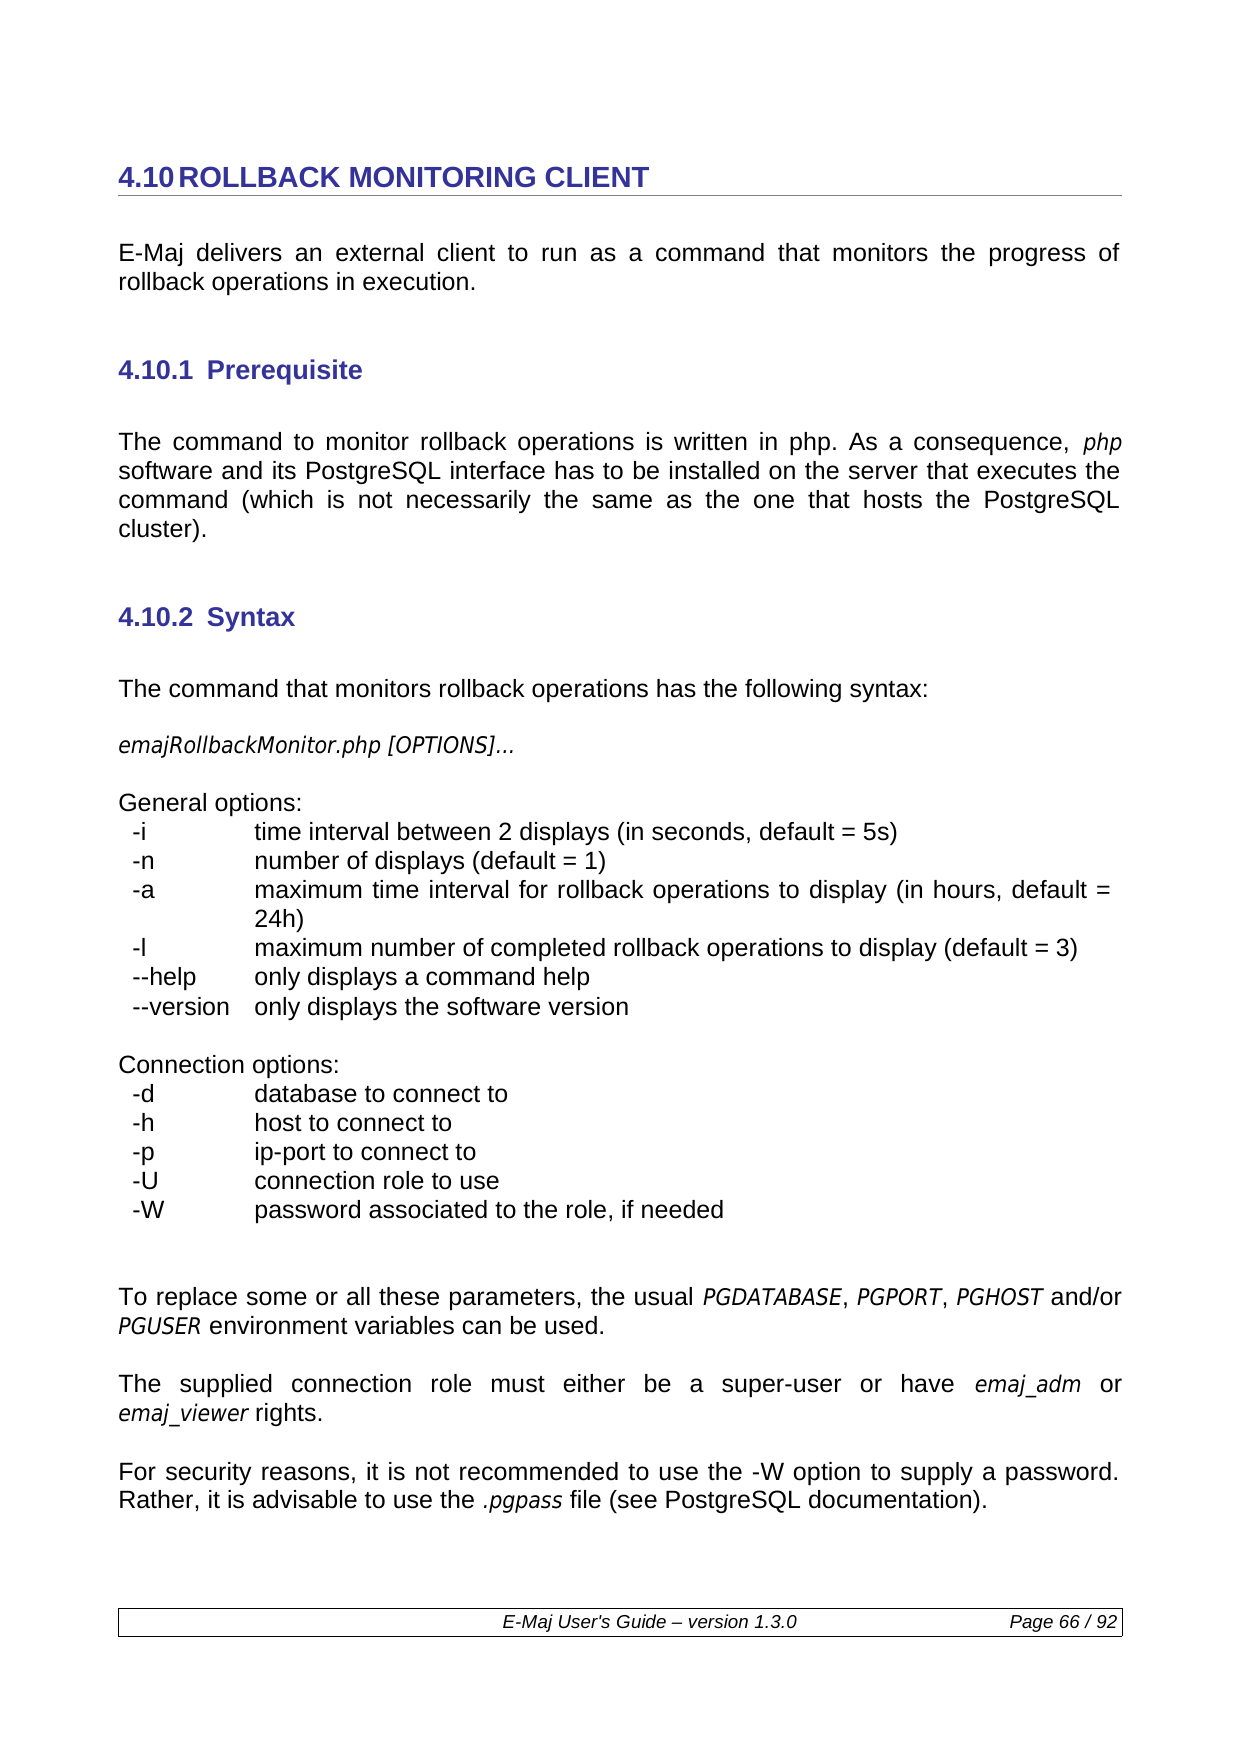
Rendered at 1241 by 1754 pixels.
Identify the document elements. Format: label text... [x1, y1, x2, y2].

text To replace some or all these parameters, the usual PGDATABASE, PGPORT, PGHOST and/or PGUSER environment variables can be used. [118, 1282, 1122, 1340]
text Connection options: [118, 1049, 1122, 1078]
text -d database to connect to [118, 1078, 1122, 1108]
text -h host to connect to [118, 1108, 1122, 1137]
text -l maximum number of completed rollback operations to display (default = 3) [118, 933, 1122, 962]
subtitle Prerequisite [118, 354, 1122, 385]
text -a maximum time interval for rollback operations to display (in hours, default = 24h) [118, 875, 1122, 933]
text -W password associated to the role, if needed [118, 1195, 1122, 1224]
text -U connection role to use [118, 1166, 1122, 1195]
text The command that monitors rollback operations has the following syntax: [118, 674, 1122, 703]
text The supplied connection role must either be a super-user or have emaj_adm or emaj_viewer rights. [118, 1369, 1122, 1427]
text The command to monitor rollback operations is written in php. As a consequence, php software and its PostgreSQL interface has to be installed on the server that executes the command (which is not necessarily the same as the one that hosts the PostgreSQL cluster). [118, 427, 1122, 543]
text -p ip-port to connect to [118, 1137, 1122, 1166]
text --help only displays a command help [118, 962, 1122, 991]
text --version only displays the software version [118, 991, 1122, 1020]
text emajRollbackMonitor.php [OPTIONS]... [118, 732, 1122, 759]
subtitle Rollback monitoring client [118, 160, 1122, 195]
text For security reasons, it is not recommended to use the -W option to supply a password. Rather, it is advisable to use the .pgpass file (see PostgreSQL documentation). [118, 1456, 1122, 1514]
text -n number of displays (default = 1) [118, 846, 1122, 875]
text General options: [118, 788, 1122, 817]
text -i time interval between 2 displays (in seconds, default = 5s) [118, 817, 1122, 846]
subtitle Syntax [118, 601, 1122, 632]
text E-Maj delivers an external client to run as a command that monitors the progress of rollback operations in execution. [118, 238, 1122, 296]
